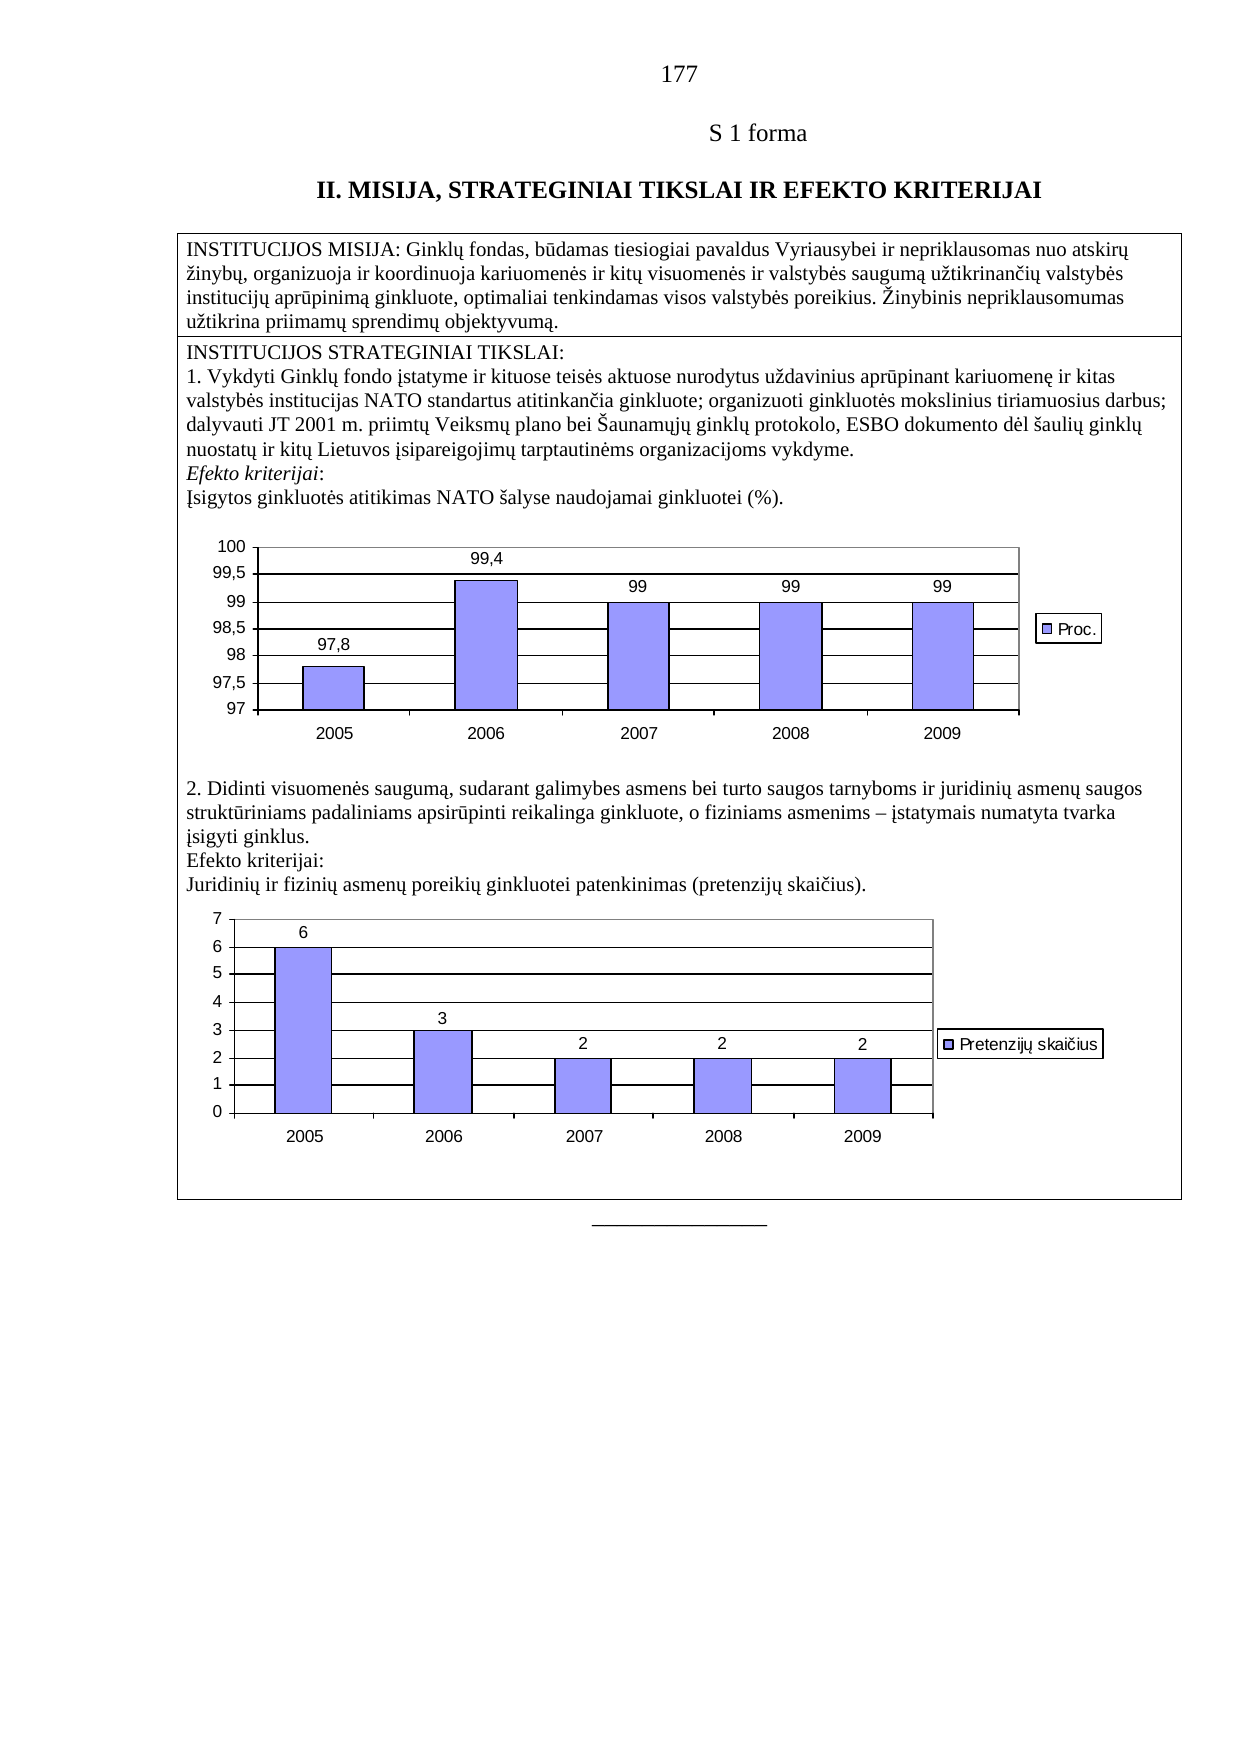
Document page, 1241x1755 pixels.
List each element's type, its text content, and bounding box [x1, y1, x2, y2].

text S 1 forma [177, 118, 1181, 147]
text ______________ [177, 1200, 1181, 1229]
table_cell INSTITUCIJOS STRATEGINIAI TIKSLAI: 1. Vykdyti Ginklų fondo įstatyme ir kituose teisės aktuose nurodytus uždavinius aprūpinant kariuomenę ir kitas valstybės institucijas NATO standartus atitinkančia ginkluote; organizuoti ginkluotės mokslinius tiriamuosius darbus; dalyvauti JT 2001 m. priimtų Veiksmų plano bei Šaunamųjų ginklų protokolo, ESBO dokumento dėl šaulių ginklų nuostatų ir kitų Lietuvos įsipareigojimų tarptautinėms organizacijoms vykdyme. Efekto kriterijai: Įsigytos ginkluotės atitikimas NATO šalyse naudojamai ginkluotei (%). 2. Didinti visuomenės saugumą, sudarant galimybes asmens bei turto saugos tarnyboms ir juridinių asmenų saugos struktūriniams padaliniams apsirūpinti reikalinga ginkluote, o fiziniams asmenims – įstatymais numatyta tvarka įsigyti ginklus. Efekto kriterijai: Juridinių ir fizinių asmenų poreikių ginkluotei patenkinimas (pretenzijų skaičius). [178, 337, 1181, 1199]
table_header INSTITUCIJOS MISIJA: Ginklų fondas, būdamas tiesiogiai pavaldus Vyriausybei ir nepriklausomas nuo atskirų žinybų, organizuoja ir koordinuoja kariuomenės ir kitų visuomenės ir valstybės saugumą užtikrinančių valstybės institucijų aprūpinimą ginkluote, optimaliai tenkindamas visos valstybės poreikius. Žinybinis nepriklausomumas užtikrina priimamų sprendimų objektyvumą. [178, 234, 1181, 336]
text II. MISIJA, STRATEGINIAI TIKSLAI IR EFEKTO KRITERIJAI [177, 176, 1181, 204]
